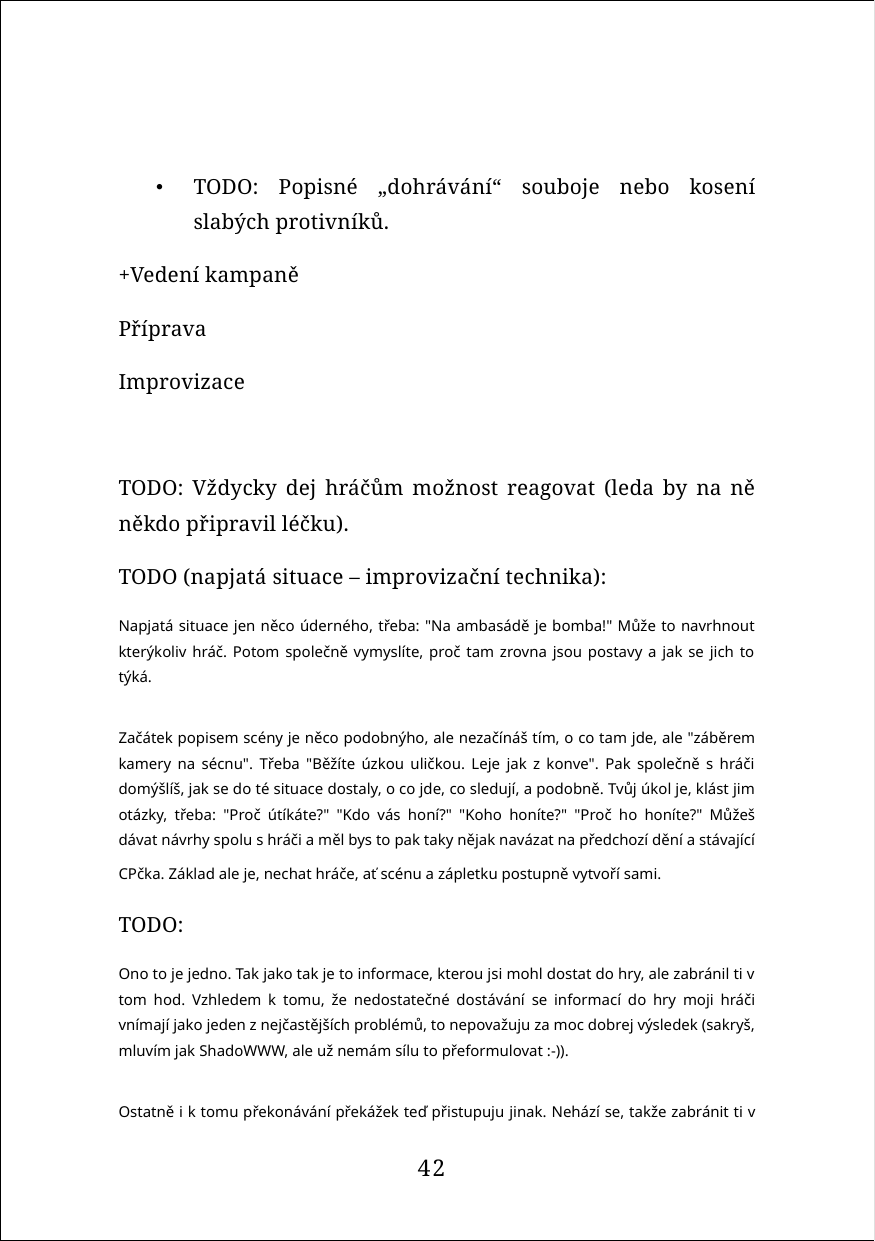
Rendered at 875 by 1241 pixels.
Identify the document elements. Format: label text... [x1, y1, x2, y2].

list TODO: Popisné „dohrávání“ souboje nebo kosení slabých protivníků. [156, 172, 756, 236]
text TODO (napjatá situace – improvizační technika): [118, 562, 756, 591]
text +Vedení kampaně [118, 261, 756, 289]
text Ono to je jedno. Tak jako tak je to informace, kterou jsi mohl dostat do hry, ale zabránil ti v tom hod. Vzhledem k tomu, že nedostatečné dostávání se informací do hry moji hráči vnímají jako jeden z nejčastějších problémů, to nepovažuju za moc dobrej výsledek (sakryš, mluvím jak ShadoWWW, ale už nemám sílu to přeformulovat :-)). Ostatně i k tomu překonávání překážek teď přistupuju jinak. Nehází se, takže zabránit ti v [118, 963, 756, 1122]
text Napjatá situace jen něco úderného, třeba: "Na ambasádě je bomba!" Může to navrhnout kterýkoliv hráč. Potom společně vymyslíte, proč tam zrovna jsou postavy a jak se jich to týká. Začátek popisem scény je něco podobnýho, ale nezačínáš tím, o co tam jde, ale "záběrem kamery na sécnu". Třeba "Běžíte úzkou uličkou. Leje jak z konve". Pak společně s hráči domýšlíš, jak se do té situace dostaly, o co jde, co sledují, a podobně. Tvůj úkol je, klást jim otázky, třeba: "Proč útíkáte?" "Kdo vás honí?" "Koho honíte?" "Proč ho honíte?" Můžeš dávat návrhy spolu s hráči a měl bys to pak taky nějak navázat na předchozí dění a stávající CPčka. Základ ale je, nechat hráče, ať scénu a zápletku postupně vytvoří sami. [118, 615, 756, 886]
text TODO: [118, 910, 756, 939]
text Příprava [118, 314, 756, 342]
text Improvizace [118, 367, 756, 395]
text TODO: Vždycky dej hráčům možnost reagovat (leda by na ně někdo připravil léčku). [118, 473, 756, 537]
